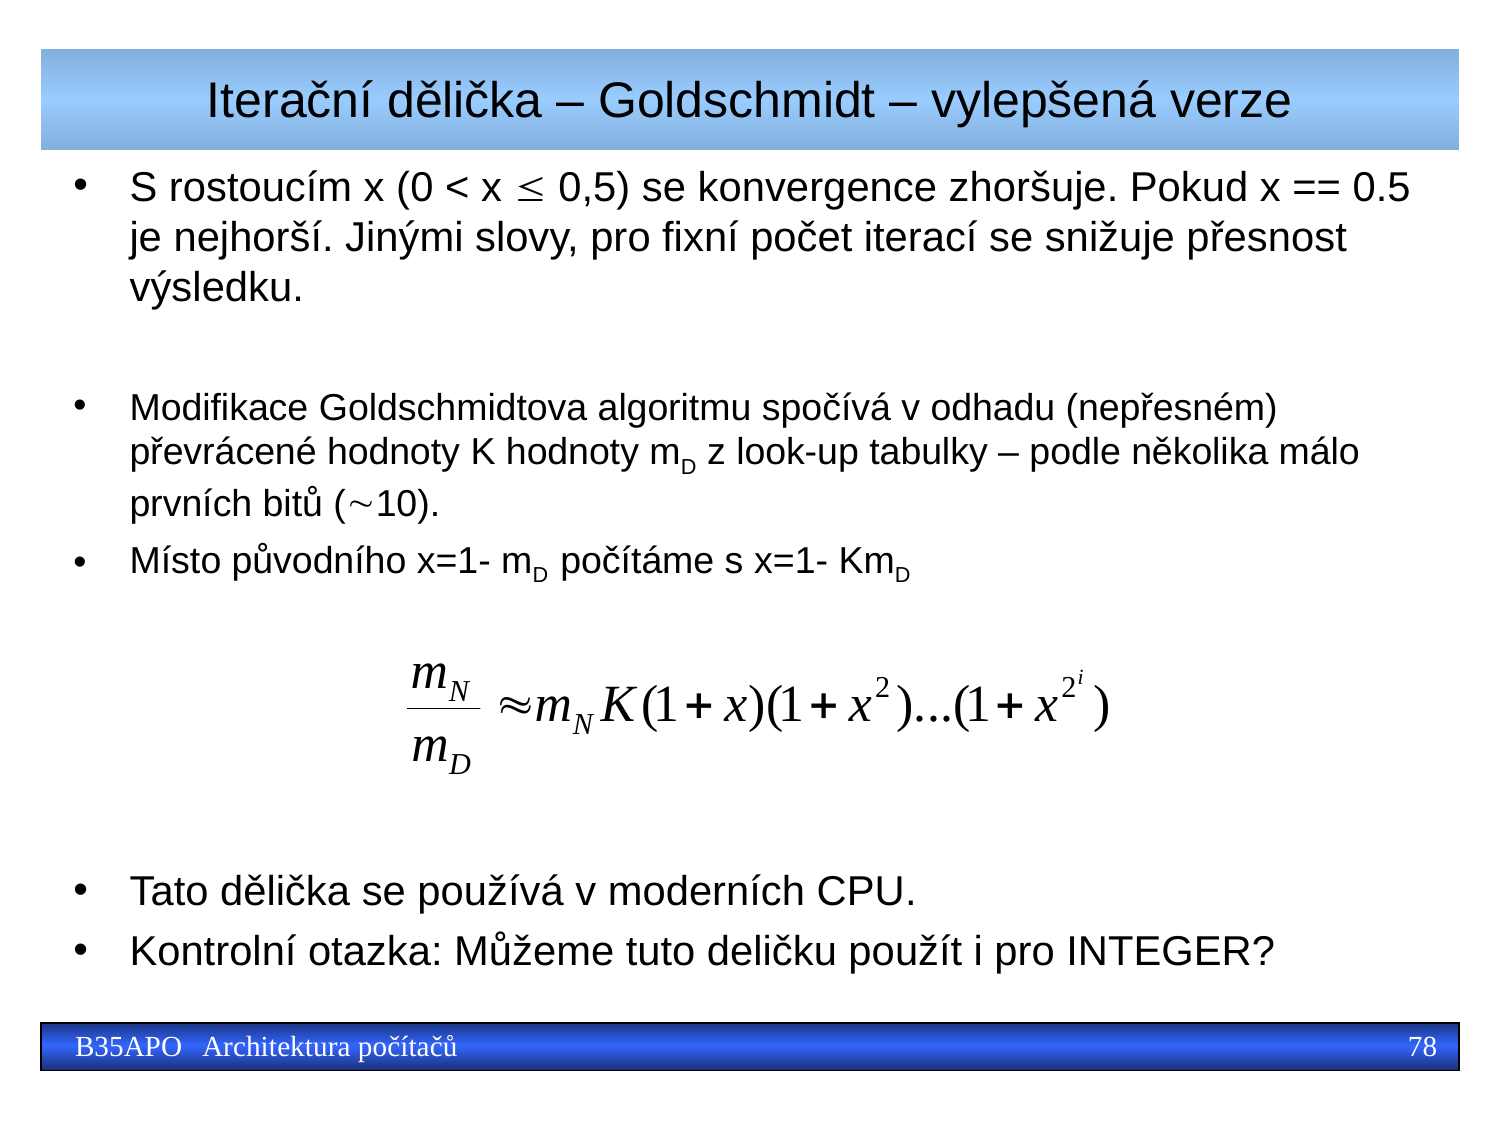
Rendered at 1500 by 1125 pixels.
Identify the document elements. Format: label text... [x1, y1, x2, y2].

text_box Tato dělička se používá v moderních CPU. Kontrolní otazka: Můžeme tuto deličku použít i pro INTEGER? [58, 795, 1430, 970]
title Iterační dělička – Goldschmidt – vylepšená verze [41, 49, 1459, 150]
text_box S rostoucím x (0 < x  0,5) se konvergence zhoršuje. Pokud x == 0.5 je nejhorší. Jinými slovy, pro fixní počet iterací se snižuje přesnost výsledku. Modifikace Goldschmidtova algoritmu spočívá v odhadu (nepřesném) převrácené hodnoty K hodnoty mD z look-up tabulky – podle několika málo prvních bitů (10). Místo původního x=1- mD počítáme s x=1- KmD [58, 151, 1430, 795]
text_box S rostoucím x (0 < x  0,5) se konvergence zhoršuje. Pokud x == 0.5 je nejhorší. Jinými slovy, pro fixní počet iterací se snižuje přesnost výsledku. Modifikace Goldschmidtova algoritmu spočívá v odhadu (nepřesném) převrácené hodnoty K hodnoty mD z look-up tabulky – podle několika málo prvních bitů (10). Místo původního x=1- mD počítáme s x=1- KmD [58, 970, 1430, 979]
chart [398, 638, 1119, 787]
